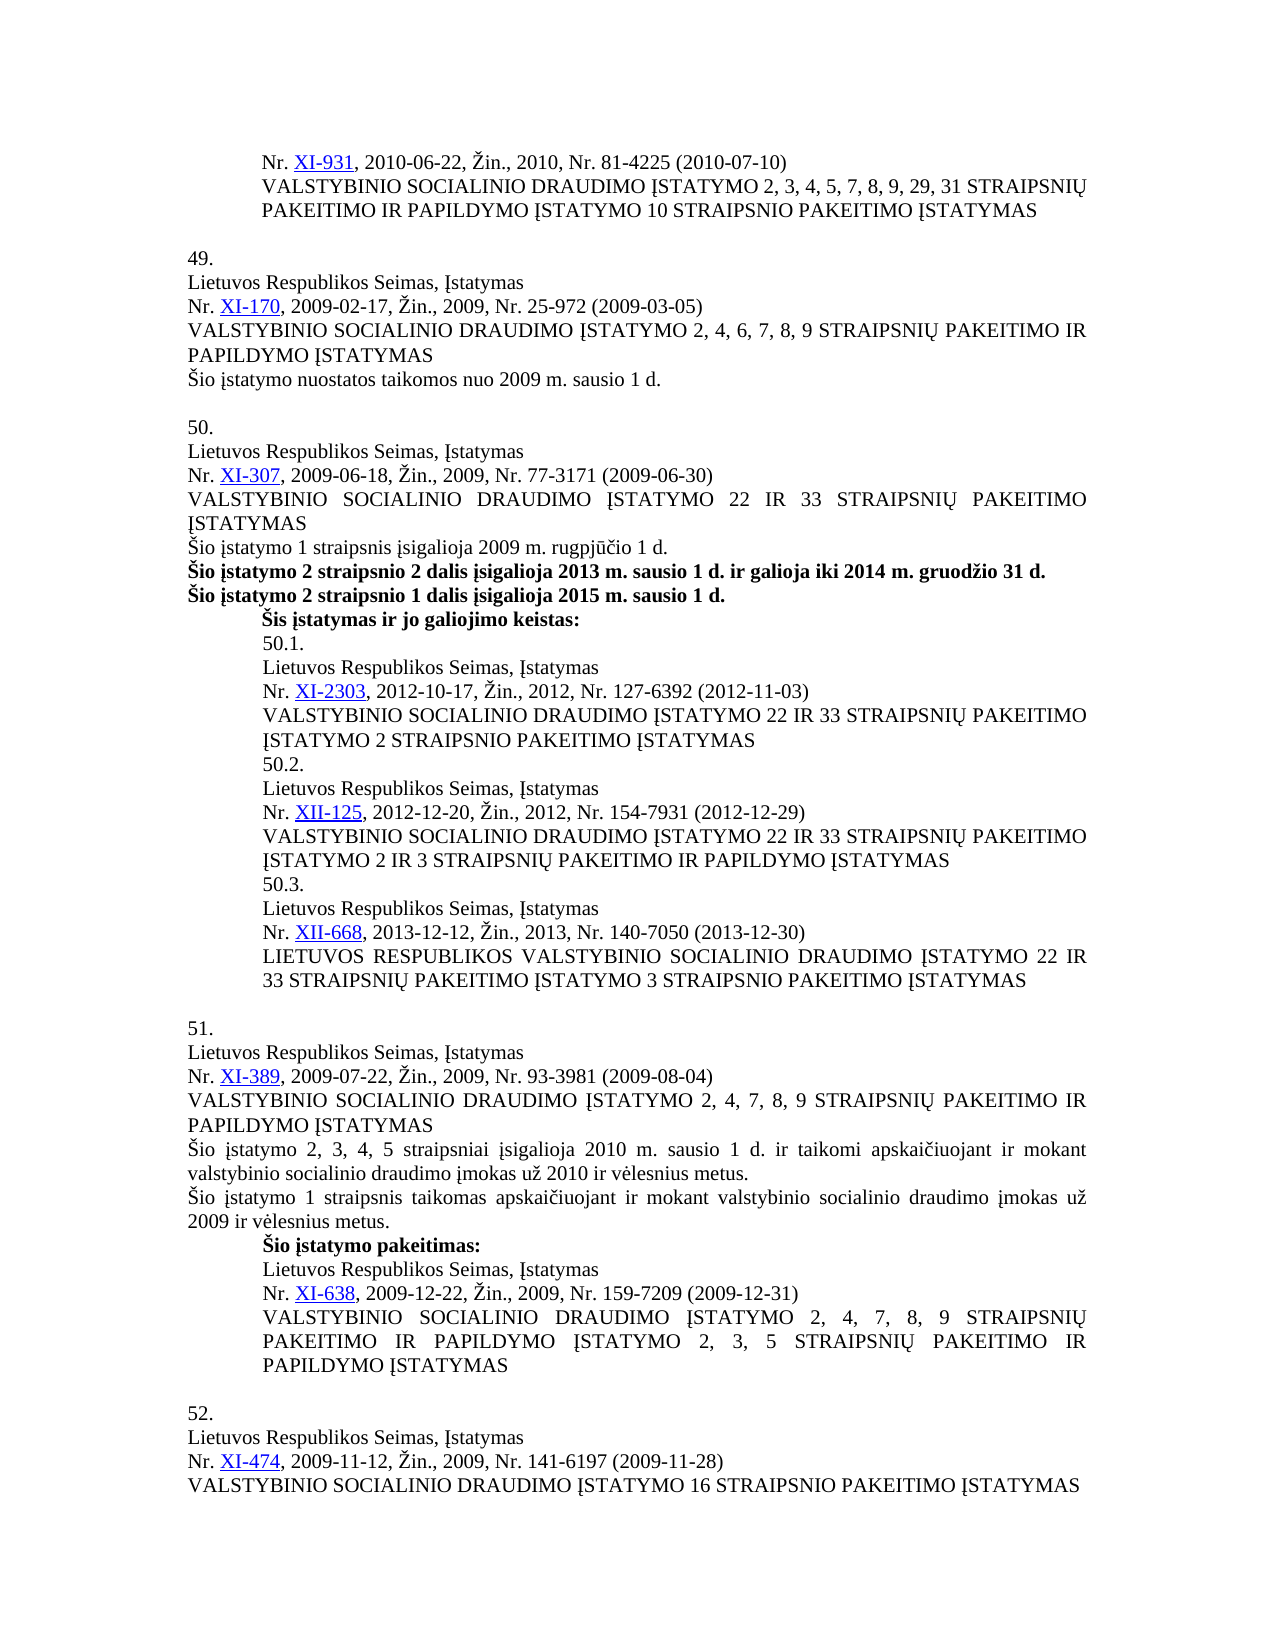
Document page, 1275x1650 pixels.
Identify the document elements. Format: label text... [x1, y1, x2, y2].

text Šio įstatymo pakeitimas: [187, 1233, 1087, 1257]
text Šio įstatymo 2 straipsnio 1 dalis įsigalioja 2015 m. sausio 1 d. [187, 583, 1088, 607]
text 50.3. [187, 872, 1087, 896]
text VALSTYBINIO SOCIALINIO DRAUDIMO ĮSTATYMO 2, 3, 4, 5, 7, 8, 9, 29, 31 STRAIPSNIŲ PAKEITIMO IR PAPILDYMO ĮSTATYMO 10 STRAIPSNIO PAKEITIMO ĮSTATYMAS [261, 174, 1087, 222]
text VALSTYBINIO SOCIALINIO DRAUDIMO ĮSTATYMO 16 STRAIPSNIO PAKEITIMO ĮSTATYMAS [187, 1473, 1087, 1497]
text LIETUVOS RESPUBLIKOS VALSTYBINIO SOCIALINIO DRAUDIMO ĮSTATYMO 22 IR 33 STRAIPSNIŲ PAKEITIMO ĮSTATYMO 3 STRAIPSNIO PAKEITIMO ĮSTATYMAS [262, 944, 1087, 992]
text Lietuvos Respublikos Seimas, Įstatymas [187, 270, 1087, 294]
text VALSTYBINIO SOCIALINIO DRAUDIMO ĮSTATYMO 22 IR 33 STRAIPSNIŲ PAKEITIMO ĮSTATYMO 2 IR 3 STRAIPSNIŲ PAKEITIMO IR PAPILDYMO ĮSTATYMAS [262, 824, 1087, 872]
text 50. [187, 415, 1087, 439]
text Lietuvos Respublikos Seimas, Įstatymas [187, 439, 1087, 463]
text Lietuvos Respublikos Seimas, Įstatymas [187, 1040, 1087, 1064]
text 50.1. [262, 631, 1087, 655]
text VALSTYBINIO SOCIALINIO DRAUDIMO ĮSTATYMO 2, 4, 6, 7, 8, 9 STRAIPSNIŲ PAKEITIMO IR PAPILDYMO ĮSTATYMAS [187, 318, 1087, 367]
text Šio įstatymo nuostatos taikomos nuo 2009 m. sausio 1 d. [187, 367, 1087, 391]
text 49. [187, 246, 1087, 270]
text Nr. XI-638, 2009-12-22, Žin., 2009, Nr. 159-7209 (2009-12-31) [187, 1281, 1087, 1305]
text Lietuvos Respublikos Seimas, Įstatymas [187, 776, 1087, 800]
text Nr. XII-668, 2013-12-12, Žin., 2013, Nr. 140-7050 (2013-12-30) [187, 920, 1087, 944]
text Šio įstatymo 1 straipsnis taikomas apskaičiuojant ir mokant valstybinio socialinio draudimo įmokas už 2009 ir vėlesnius metus. [187, 1185, 1087, 1233]
text Lietuvos Respublikos Seimas, Įstatymas [262, 655, 1087, 679]
text VALSTYBINIO SOCIALINIO DRAUDIMO ĮSTATYMO 22 IR 33 STRAIPSNIŲ PAKEITIMO ĮSTATYMAS [187, 487, 1087, 535]
text Lietuvos Respublikos Seimas, Įstatymas [187, 1257, 1087, 1281]
text 50.2. [187, 752, 1087, 776]
text Šio įstatymo 1 straipsnis įsigalioja 2009 m. rugpjūčio 1 d. [187, 535, 1087, 559]
text VALSTYBINIO SOCIALINIO DRAUDIMO ĮSTATYMO 2, 4, 7, 8, 9 STRAIPSNIŲ PAKEITIMO IR PAPILDYMO ĮSTATYMO 2, 3, 5 STRAIPSNIŲ PAKEITIMO IR PAPILDYMO ĮSTATYMAS [262, 1305, 1087, 1377]
text Nr. XI-307, 2009-06-18, Žin., 2009, Nr. 77-3171 (2009-06-30) [187, 463, 1087, 487]
text VALSTYBINIO SOCIALINIO DRAUDIMO ĮSTATYMO 2, 4, 7, 8, 9 STRAIPSNIŲ PAKEITIMO IR PAPILDYMO ĮSTATYMAS [187, 1088, 1087, 1137]
text Nr. XI-170, 2009-02-17, Žin., 2009, Nr. 25-972 (2009-03-05) [187, 294, 1087, 318]
text Lietuvos Respublikos Seimas, Įstatymas [187, 896, 1087, 920]
text Nr. XI-474, 2009-11-12, Žin., 2009, Nr. 141-6197 (2009-11-28) [187, 1449, 1087, 1473]
text Nr. XII-125, 2012-12-20, Žin., 2012, Nr. 154-7931 (2012-12-29) [187, 800, 1087, 824]
text Šio įstatymo 2, 3, 4, 5 straipsniai įsigalioja 2010 m. sausio 1 d. ir taikomi apskaičiuojant ir mokant valstybinio socialinio draudimo įmokas už 2010 ir vėlesnius metus. [187, 1137, 1087, 1185]
text Nr. XI-389, 2009-07-22, Žin., 2009, Nr. 93-3981 (2009-08-04) [187, 1064, 1087, 1088]
text VALSTYBINIO SOCIALINIO DRAUDIMO ĮSTATYMO 22 IR 33 STRAIPSNIŲ PAKEITIMO ĮSTATYMO 2 STRAIPSNIO PAKEITIMO ĮSTATYMAS [262, 703, 1087, 752]
text Nr. XI-931, 2010-06-22, Žin., 2010, Nr. 81-4225 (2010-07-10) [187, 150, 1087, 174]
text Lietuvos Respublikos Seimas, Įstatymas [187, 1425, 1087, 1449]
text Nr. XI-2303, 2012-10-17, Žin., 2012, Nr. 127-6392 (2012-11-03) [262, 679, 1087, 703]
text 52. [187, 1401, 1087, 1425]
text 51. [187, 1016, 1087, 1040]
text Šis įstatymas ir jo galiojimo keistas: [187, 607, 1087, 631]
text Šio įstatymo 2 straipsnio 2 dalis įsigalioja 2013 m. sausio 1 d. ir galioja iki 2014 m. gruodžio 31 d. [187, 559, 1087, 583]
